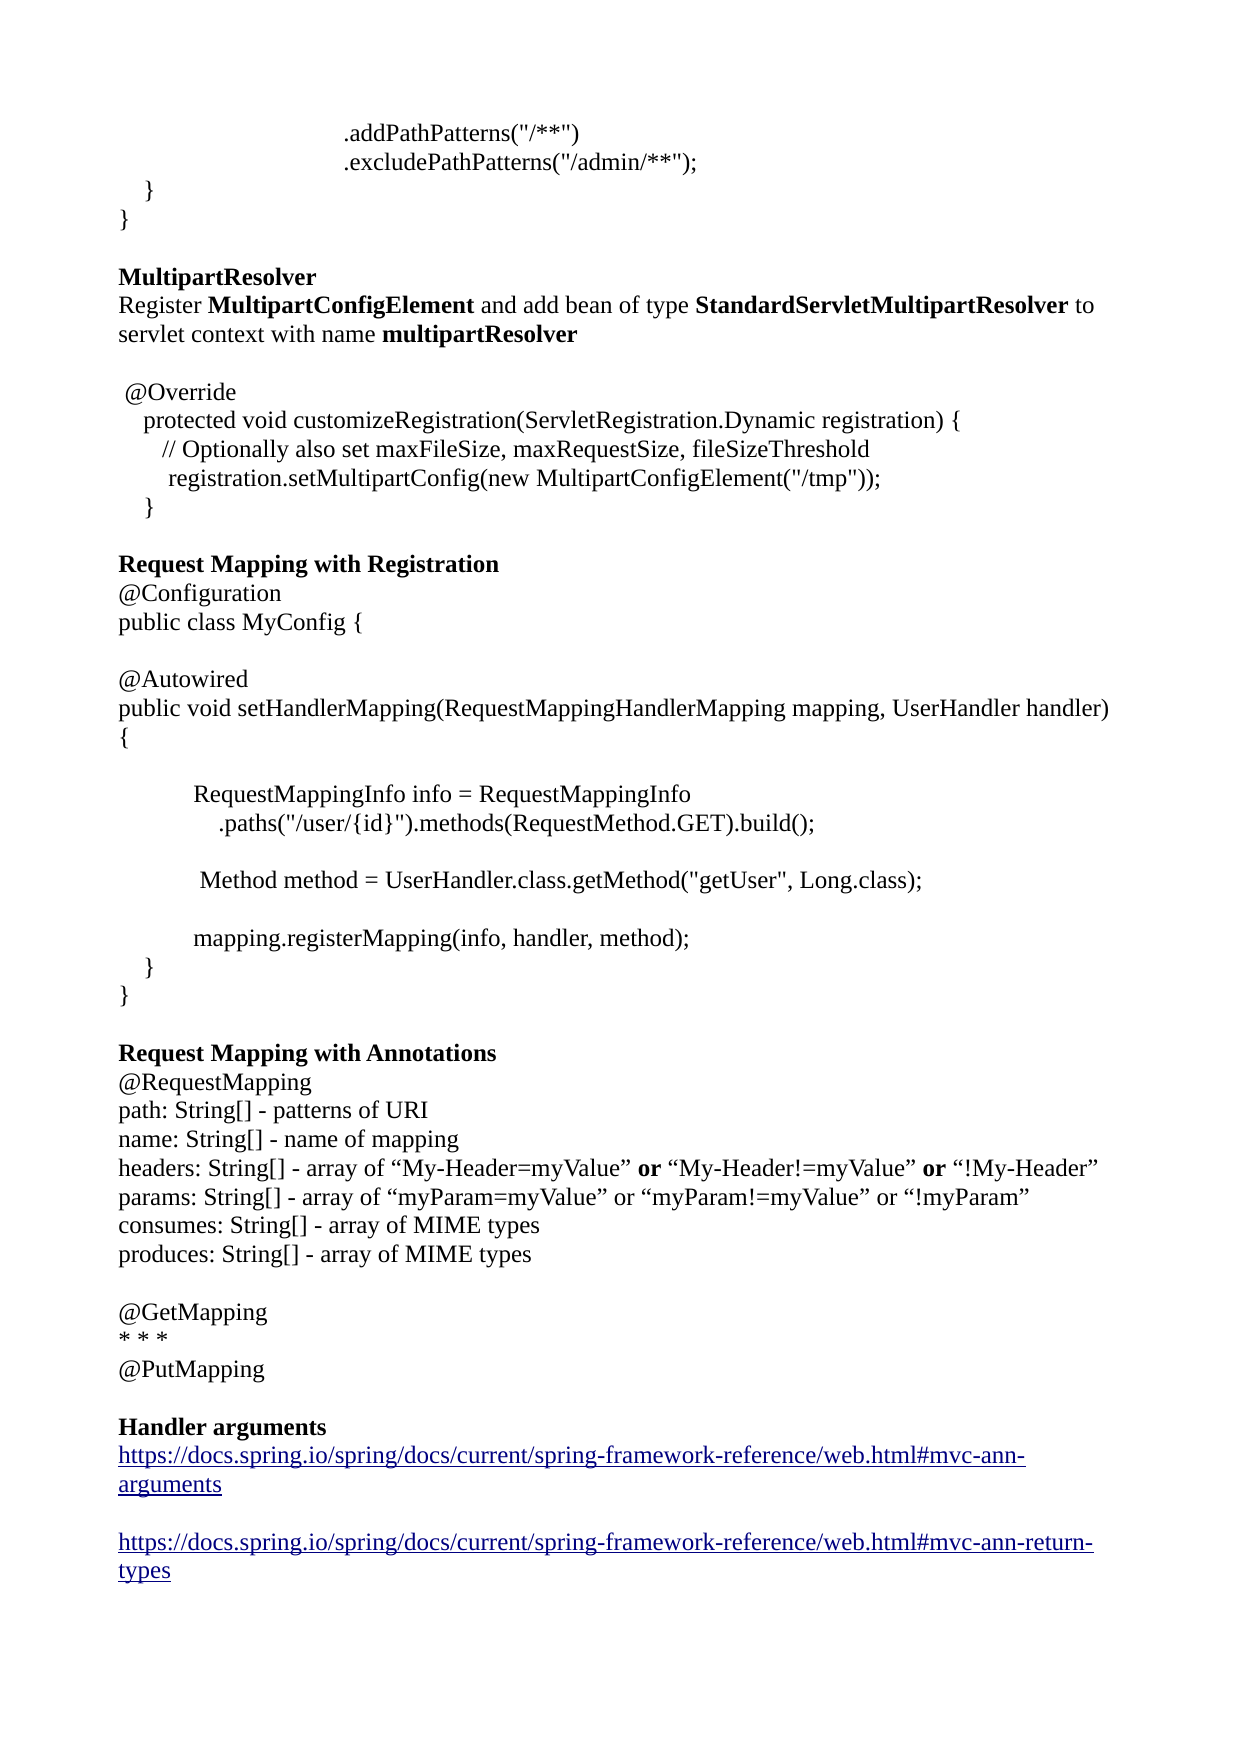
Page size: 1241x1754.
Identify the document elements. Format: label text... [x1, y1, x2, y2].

text @Configuration [118, 578, 1122, 607]
text Method method = UserHandler.class.getMethod("getUser", Long.class); [118, 866, 1122, 894]
text @Autowired [118, 664, 1122, 693]
text path: String[] - patterns of URI [118, 1096, 1122, 1124]
text } [118, 204, 1122, 233]
text produces: String[] - array of MIME types [118, 1239, 1122, 1268]
text } [118, 981, 1122, 1009]
text @RequestMapping [118, 1067, 1122, 1096]
text https://docs.spring.io/spring/docs/current/spring-framework-reference/web.html#mvc-ann-arguments [118, 1441, 1122, 1498]
text mapping.registerMapping(info, handler, method); [118, 923, 1122, 952]
text // Optionally also set maxFileSize, maxRequestSize, fileSizeThreshold [118, 434, 1122, 463]
text headers: String[] - array of “My-Header=myValue” or “My-Header!=myValue” or “!My-Header” [118, 1153, 1122, 1182]
text .paths("/user/{id}").methods(RequestMethod.GET).build(); [118, 808, 1122, 837]
text } [118, 176, 1122, 204]
text MultipartResolver [118, 262, 1122, 291]
text .excludePathPatterns("/admin/**"); [118, 147, 1122, 176]
text @GetMapping [118, 1297, 1122, 1326]
text Request Mapping with Annotations [118, 1038, 1122, 1067]
text params: String[] - array of “myParam=myValue” or “myParam!=myValue” or “!myParam” [118, 1182, 1122, 1211]
text registration.setMultipartConfig(new MultipartConfigElement("/tmp")); [118, 463, 1122, 492]
text @Override [118, 377, 1122, 406]
text RequestMappingInfo info = RequestMappingInfo [118, 779, 1122, 808]
text protected void customizeRegistration(ServletRegistration.Dynamic registration) { [118, 406, 1122, 434]
text @PutMapping [118, 1354, 1122, 1383]
text } [118, 952, 1122, 981]
text Register MultipartConfigElement and add bean of type StandardServletMultipartResolver to servlet context with name multipartResolver [118, 291, 1122, 348]
text .addPathPatterns("/**") [118, 118, 1122, 147]
text Request Mapping with Registration [118, 549, 1122, 578]
text https://docs.spring.io/spring/docs/current/spring-framework-reference/web.html#mvc-ann-return-types [118, 1527, 1122, 1584]
text Handler arguments [118, 1412, 1122, 1441]
text } [118, 492, 1122, 521]
text * * * [118, 1326, 1122, 1354]
text consumes: String[] - array of MIME types [118, 1211, 1122, 1239]
text public void setHandlerMapping(RequestMappingHandlerMapping mapping, UserHandler handler) { [118, 693, 1122, 751]
text public class MyConfig { [118, 607, 1122, 636]
text name: String[] - name of mapping [118, 1124, 1122, 1153]
